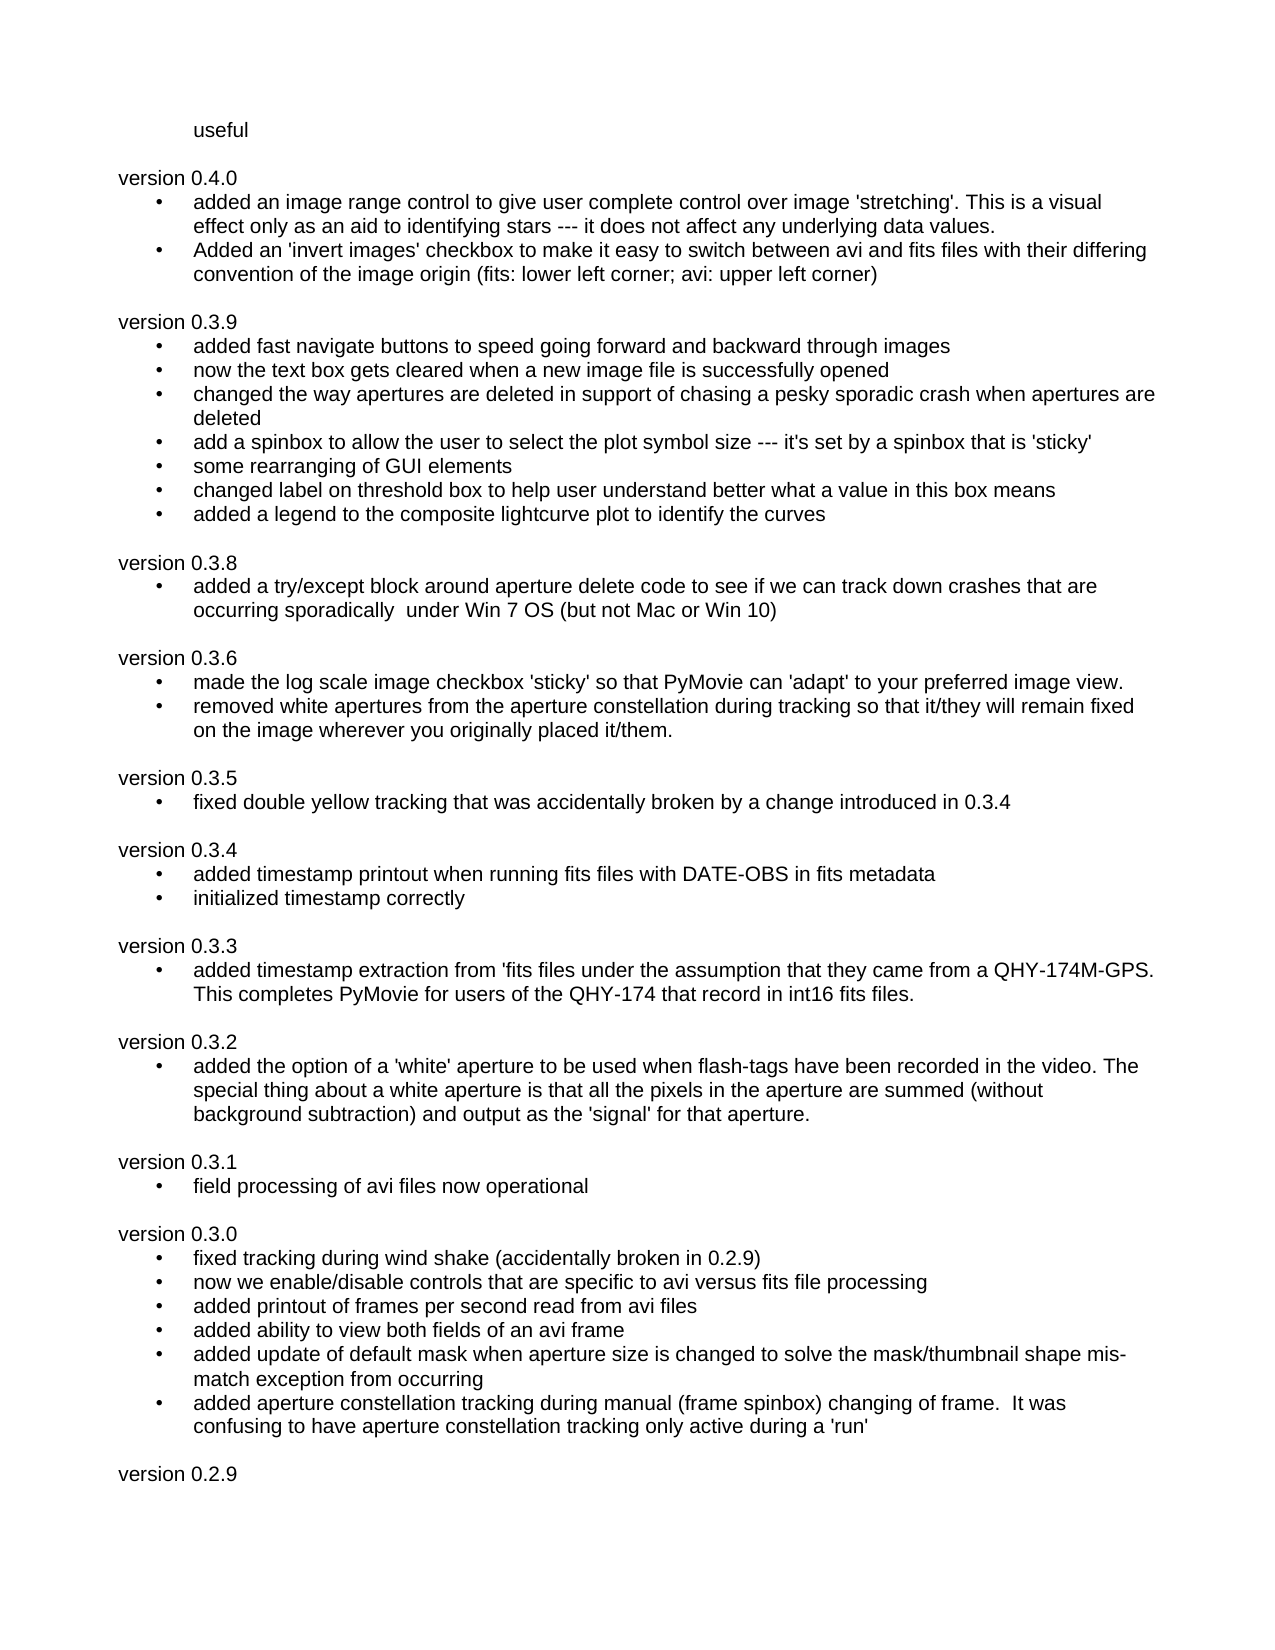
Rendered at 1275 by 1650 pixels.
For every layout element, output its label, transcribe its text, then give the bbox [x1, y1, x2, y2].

list fixed double yellow tracking that was accidentally broken by a change introduced in 0.3.4 [156, 790, 1157, 838]
text version 0.3.4 [118, 838, 1157, 862]
list added aperture constellation tracking during manual (frame spinbox) changing of frame. It was confusing to have aperture constellation tracking only active during a 'run' [156, 1390, 1157, 1462]
list some rearranging of GUI elements [156, 454, 1157, 478]
list now the text box gets cleared when a new image file is successfully opened [156, 358, 1157, 382]
list added ability to view both fields of an avi frame [156, 1318, 1157, 1342]
text version 0.3.9 [118, 310, 1157, 334]
text version 0.3.1 [118, 1150, 1157, 1174]
text version 0.4.0 [118, 166, 1157, 190]
list added a try/except block around aperture delete code to see if we can track down crashes that are occurring sporadically under Win 7 OS (but not Mac or Win 10) [156, 574, 1157, 622]
text version 0.3.6 [118, 646, 1157, 670]
list added timestamp printout when running fits files with DATE-OBS in fits metadata [156, 862, 1157, 886]
list added a legend to the composite lightcurve plot to identify the curves [156, 502, 1157, 550]
text version 0.3.5 [118, 766, 1157, 790]
list made the log scale image checkbox 'sticky' so that PyMovie can 'adapt' to your preferred image view. [156, 670, 1157, 694]
text version 0.3.8 [118, 550, 1157, 574]
list fixed tracking during wind shake (accidentally broken in 0.2.9) [156, 1246, 1157, 1270]
text version 0.3.3 [118, 934, 1157, 958]
list changed the way apertures are deleted in support of chasing a pesky sporadic crash when apertures are deleted [156, 382, 1157, 430]
text version 0.2.9 [118, 1462, 1157, 1486]
list added fast navigate buttons to speed going forward and backward through images [156, 334, 1157, 358]
list add a spinbox to allow the user to select the plot symbol size --- it's set by a spinbox that is 'sticky' [156, 430, 1157, 454]
list useful [156, 118, 1157, 166]
text version 0.3.0 [118, 1222, 1157, 1246]
list added timestamp extraction from 'fits files under the assumption that they came from a QHY-174M-GPS. This completes PyMovie for users of the QHY-174 that record in int16 fits files. [156, 958, 1157, 1030]
list now we enable/disable controls that are specific to avi versus fits file processing [156, 1270, 1157, 1294]
list removed white apertures from the aperture constellation during tracking so that it/they will remain fixed on the image wherever you originally placed it/them. [156, 694, 1157, 766]
list Added an 'invert images' checkbox to make it easy to switch between avi and fits files with their differing convention of the image origin (fits: lower left corner; avi: upper left corner) [156, 238, 1157, 310]
list changed label on threshold box to help user understand better what a value in this box means [156, 478, 1157, 502]
list initialized timestamp correctly [156, 886, 1157, 934]
list added the option of a 'white' aperture to be used when flash-tags have been recorded in the video. The special thing about a white aperture is that all the pixels in the aperture are summed (without background subtraction) and output as the 'signal' for that aperture. [156, 1054, 1157, 1150]
list added printout of frames per second read from avi files [156, 1294, 1157, 1318]
text version 0.3.2 [118, 1030, 1157, 1054]
list field processing of avi files now operational [156, 1174, 1157, 1222]
list added update of default mask when aperture size is changed to solve the mask/thumbnail shape mis-match exception from occurring [156, 1342, 1157, 1390]
list added an image range control to give user complete control over image 'stretching'. This is a visual effect only as an aid to identifying stars --- it does not affect any underlying data values. [156, 190, 1157, 238]
